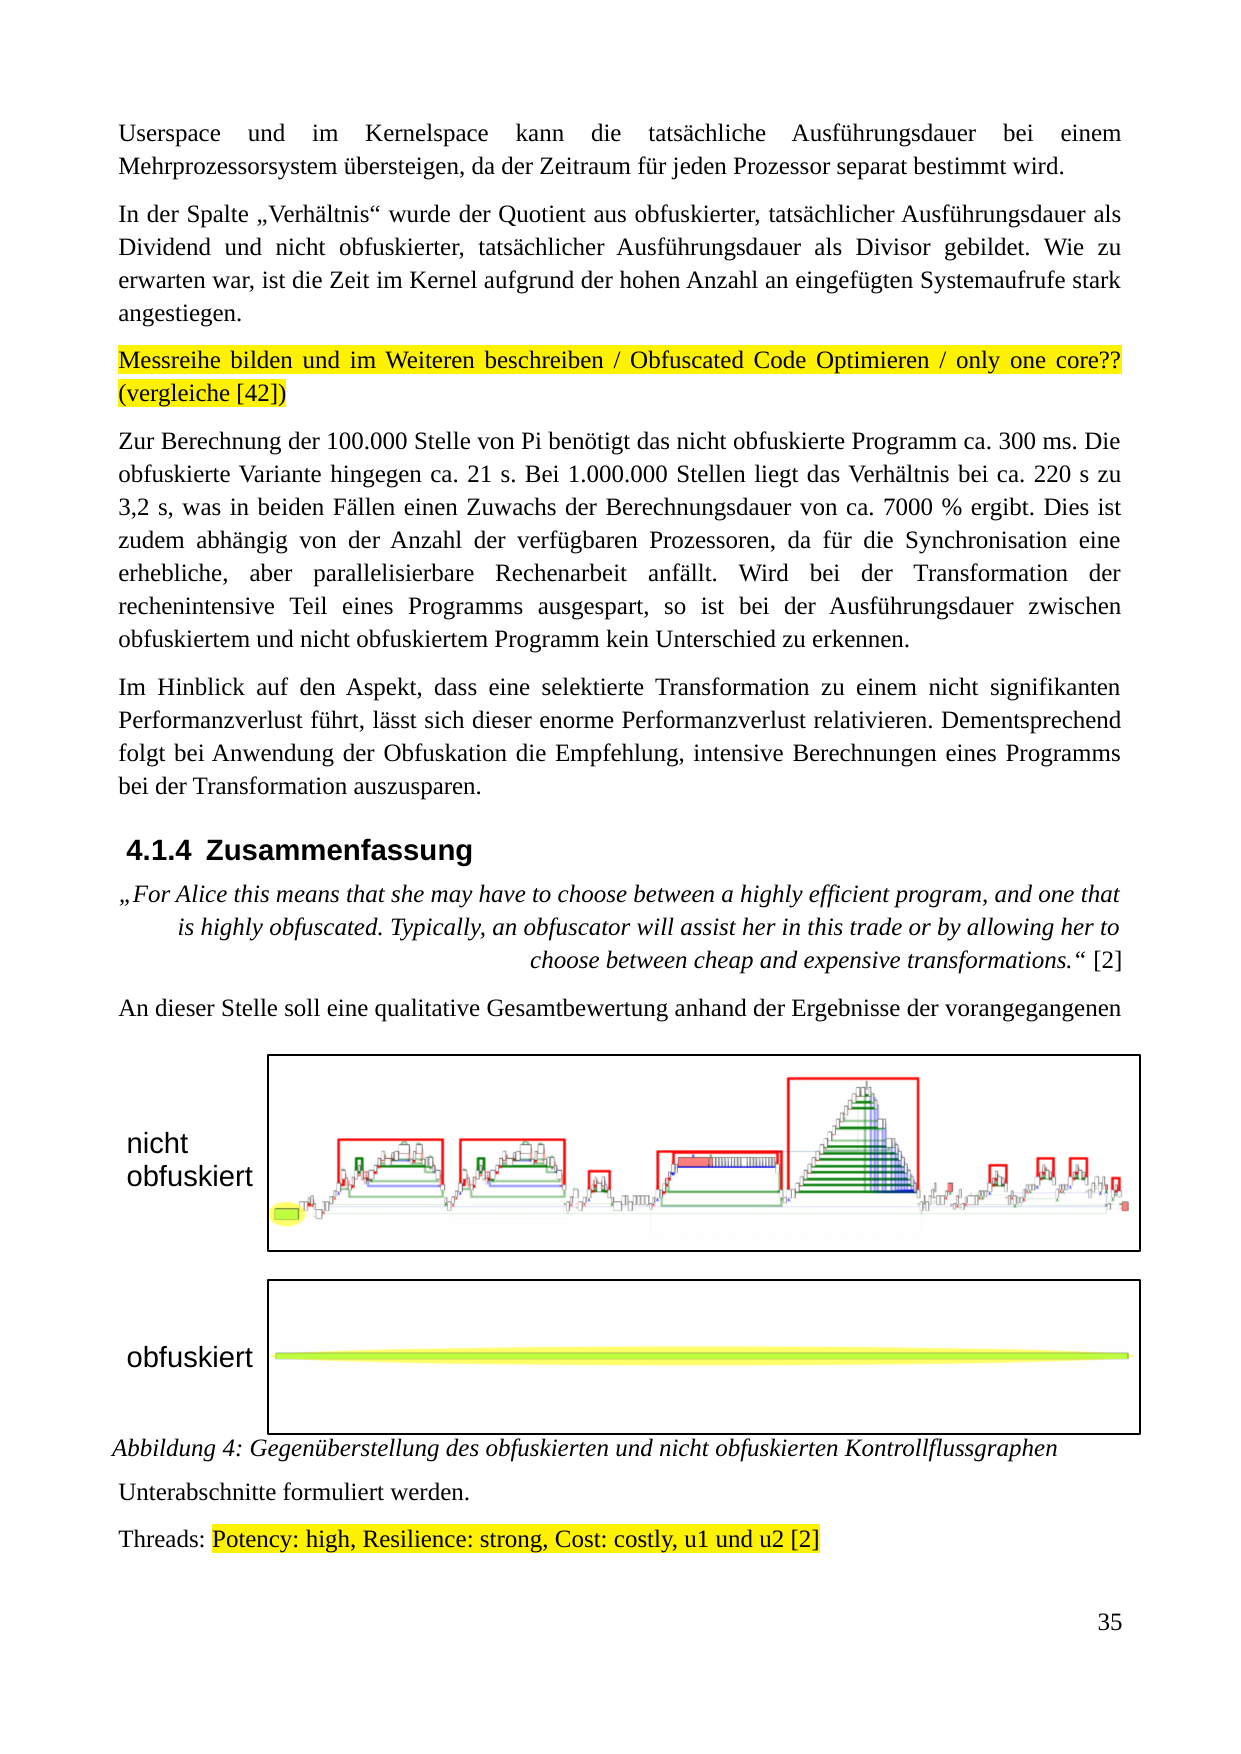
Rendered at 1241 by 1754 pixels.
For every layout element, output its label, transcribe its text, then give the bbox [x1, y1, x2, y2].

text In der Spalte „Verhältnis“ wurde der Quotient aus obfuskierter, tatsächlicher Ausführungsdauer als Dividend und nicht obfuskierter, tatsächlicher Ausführungsdauer als Divisor gebildet. Wie zu erwarten war, ist die Zeit im Kernel aufgrund der hohen Anzahl an eingefügten Systemaufrufe stark angestiegen. [118, 199, 1122, 327]
picture [270, 1056, 1139, 1250]
text Messreihe bilden und im Weiteren beschreiben / Obfuscated Code Optimieren / only one core?? (vergleiche [42]) [118, 345, 1122, 407]
text Threads: Potency: high, Resilience: strong, Cost: costly, u1 und u2 [2] [118, 1524, 1122, 1553]
text An dieser Stelle soll eine qualitative Gesamtbewertung anhand der Ergebnisse der vorangegangenen [118, 993, 1122, 1043]
text Unterabschnitte formuliert werden. [118, 1462, 1122, 1505]
text „For Alice this means that she may have to choose between a highly efficient program, and one that is highly obfuscated. Typically, an obfuscator will assist her in this trade or by allowing her to choose between cheap and expensive transformations.“ [2] [118, 879, 1122, 974]
subtitle Zusammenfassung [118, 833, 1122, 867]
text Im Hinblick auf den Aspekt, dass eine selektierte Transformation zu einem nicht signifikanten Performanzverlust führt, lässt sich dieser enorme Performanzverlust relativieren. Dementsprechend folgt bei Anwendung der Obfuskation die Empfehlung, intensive Berechnungen eines Programms bei der Transformation auszusparen. [118, 672, 1122, 799]
text Abbildung 4: Gegenüberstellung des obfuskierten und nicht obfuskierten Kontrollflussgraphen [112, 1056, 1149, 1462]
text Zur Berechnung der 100.000 Stelle von Pi benötigt das nicht obfuskierte Programm ca. 300 ms. Die obfuskierte Variante hingegen ca. 21 s. Bei 1.000.000 Stellen liegt das Verhältnis bei ca. 220 s zu 3,2 s, was in beiden Fällen einen Zuwachs der Berechnungsdauer von ca. 7000 % ergibt. Dies ist zudem abhängig von der Anzahl der verfügbaren Prozessoren, da für die Synchronisation eine erhebliche, aber parallelisierbare Rechenarbeit anfällt. Wird bei der Transformation der rechenintensive Teil eines Programms ausgespart, so ist bei der Ausführungsdauer zwischen obfuskiertem und nicht obfuskiertem Programm kein Unterschied zu erkennen. [118, 426, 1122, 653]
picture [270, 1281, 1139, 1433]
text Userspace und im Kernelspace kann die tatsächliche Ausführungsdauer bei einem Mehrprozessorsystem übersteigen, da der Zeitraum für jeden Prozessor separat bestimmt wird. [118, 118, 1122, 180]
